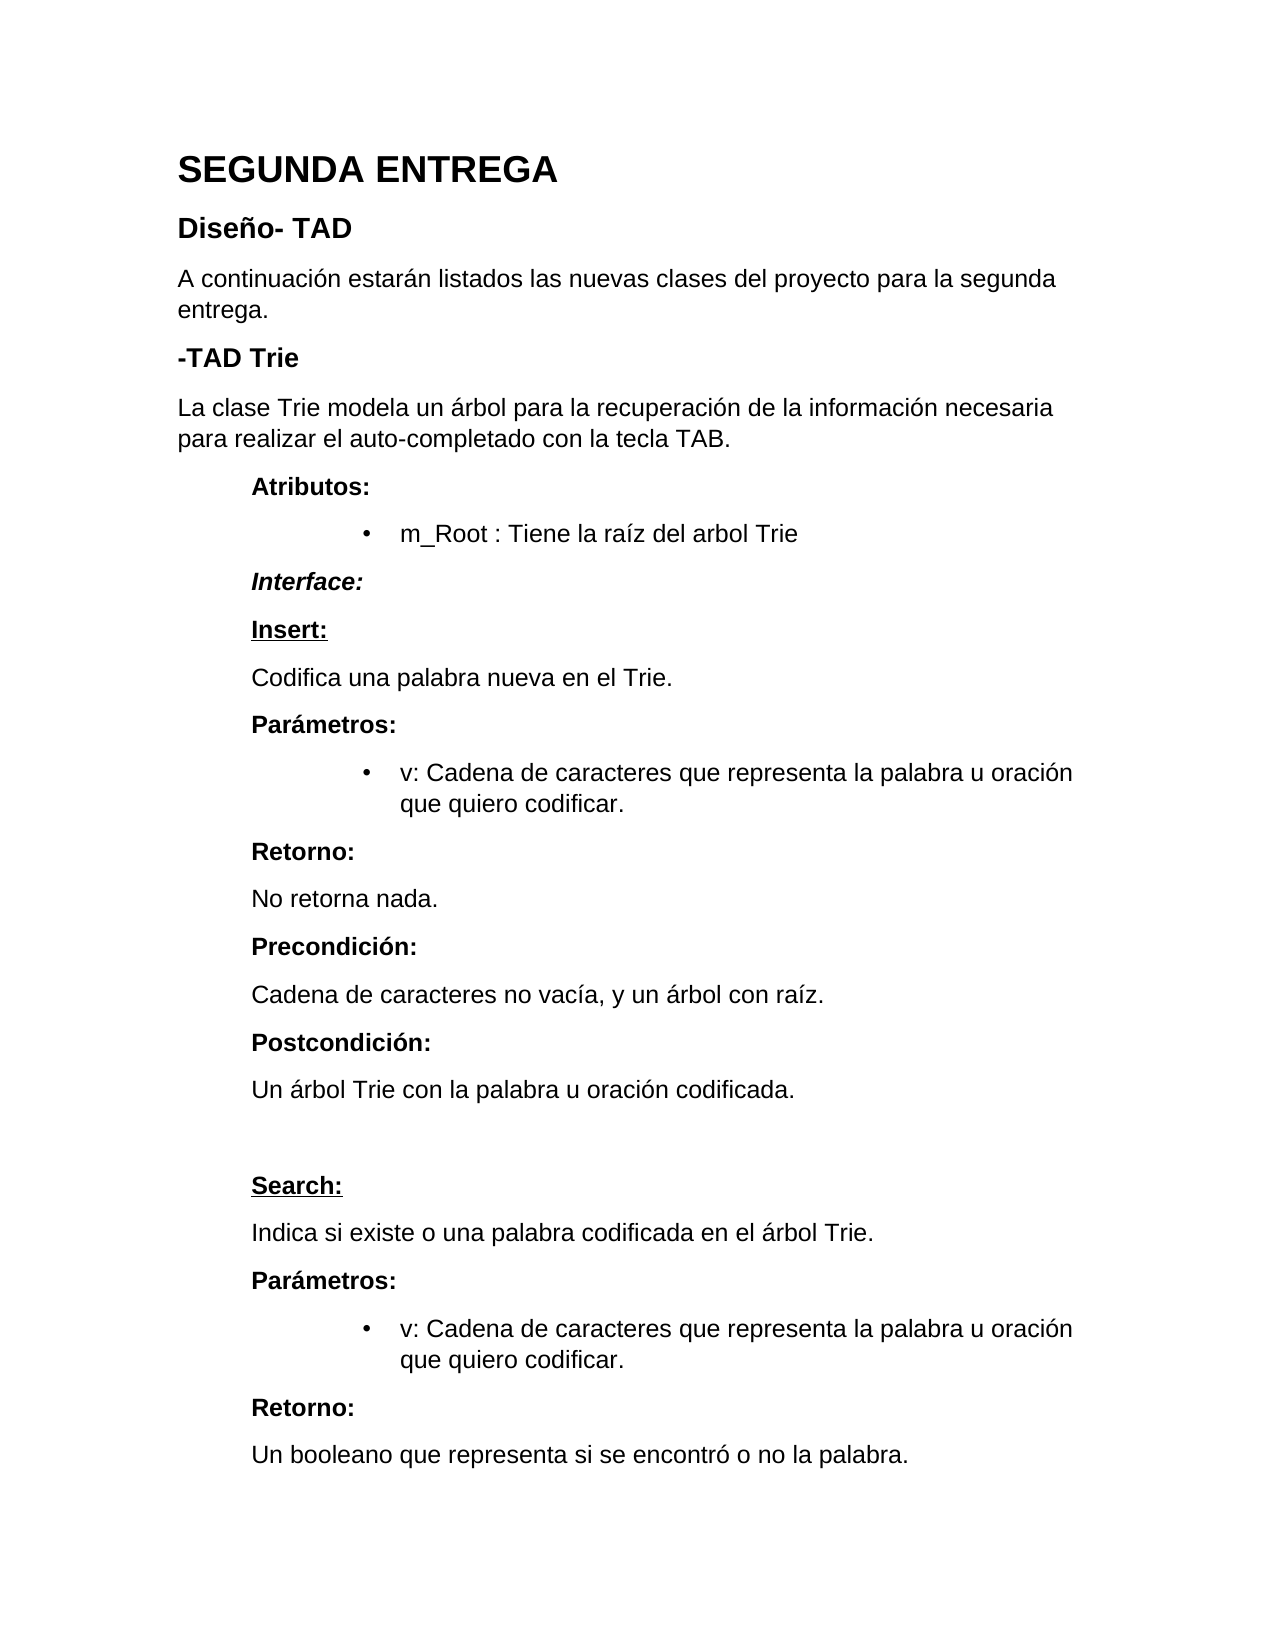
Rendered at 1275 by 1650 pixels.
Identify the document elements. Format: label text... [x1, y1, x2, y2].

list v: Cadena de caracteres que representa la palabra u oración que quiero codificar. [362, 1314, 1098, 1374]
text Atributos: [177, 472, 1098, 500]
text Interface: [177, 567, 1098, 596]
text Diseño- TAD [177, 211, 1098, 244]
text SEGUNDA ENTREGA [177, 148, 1098, 191]
text Indica si existe o una palabra codificada en el árbol Trie. [177, 1218, 1098, 1247]
text A continuación estarán listados las nuevas clases del proyecto para la segunda entrega. [177, 264, 1098, 323]
list m_Root : Tiene la raíz del arbol Trie [362, 519, 1098, 548]
text Un árbol Trie con la palabra u oración codificada. [177, 1075, 1098, 1104]
text -TAD Trie [177, 342, 1098, 374]
list v: Cadena de caracteres que representa la palabra u oración que quiero codificar. [362, 758, 1098, 818]
text Un booleano que representa si se encontró o no la palabra. [177, 1440, 1098, 1469]
text Retorno: [177, 837, 1098, 866]
text Codifica una palabra nueva en el Trie. [177, 662, 1098, 691]
text La clase Trie modela un árbol para la recuperación de la información necesaria para realizar el auto-completado con la tecla TAB. [177, 393, 1098, 453]
text Parámetros: [177, 710, 1098, 739]
text Cadena de caracteres no vacía, y un árbol con raíz. [177, 980, 1098, 1009]
text Precondición: [177, 932, 1098, 961]
text Retorno: [177, 1393, 1098, 1421]
text Parámetros: [177, 1266, 1098, 1295]
text Search: [177, 1171, 1098, 1199]
text Insert: [177, 615, 1098, 643]
text No retorna nada. [177, 884, 1098, 913]
text Postcondición: [177, 1028, 1098, 1056]
